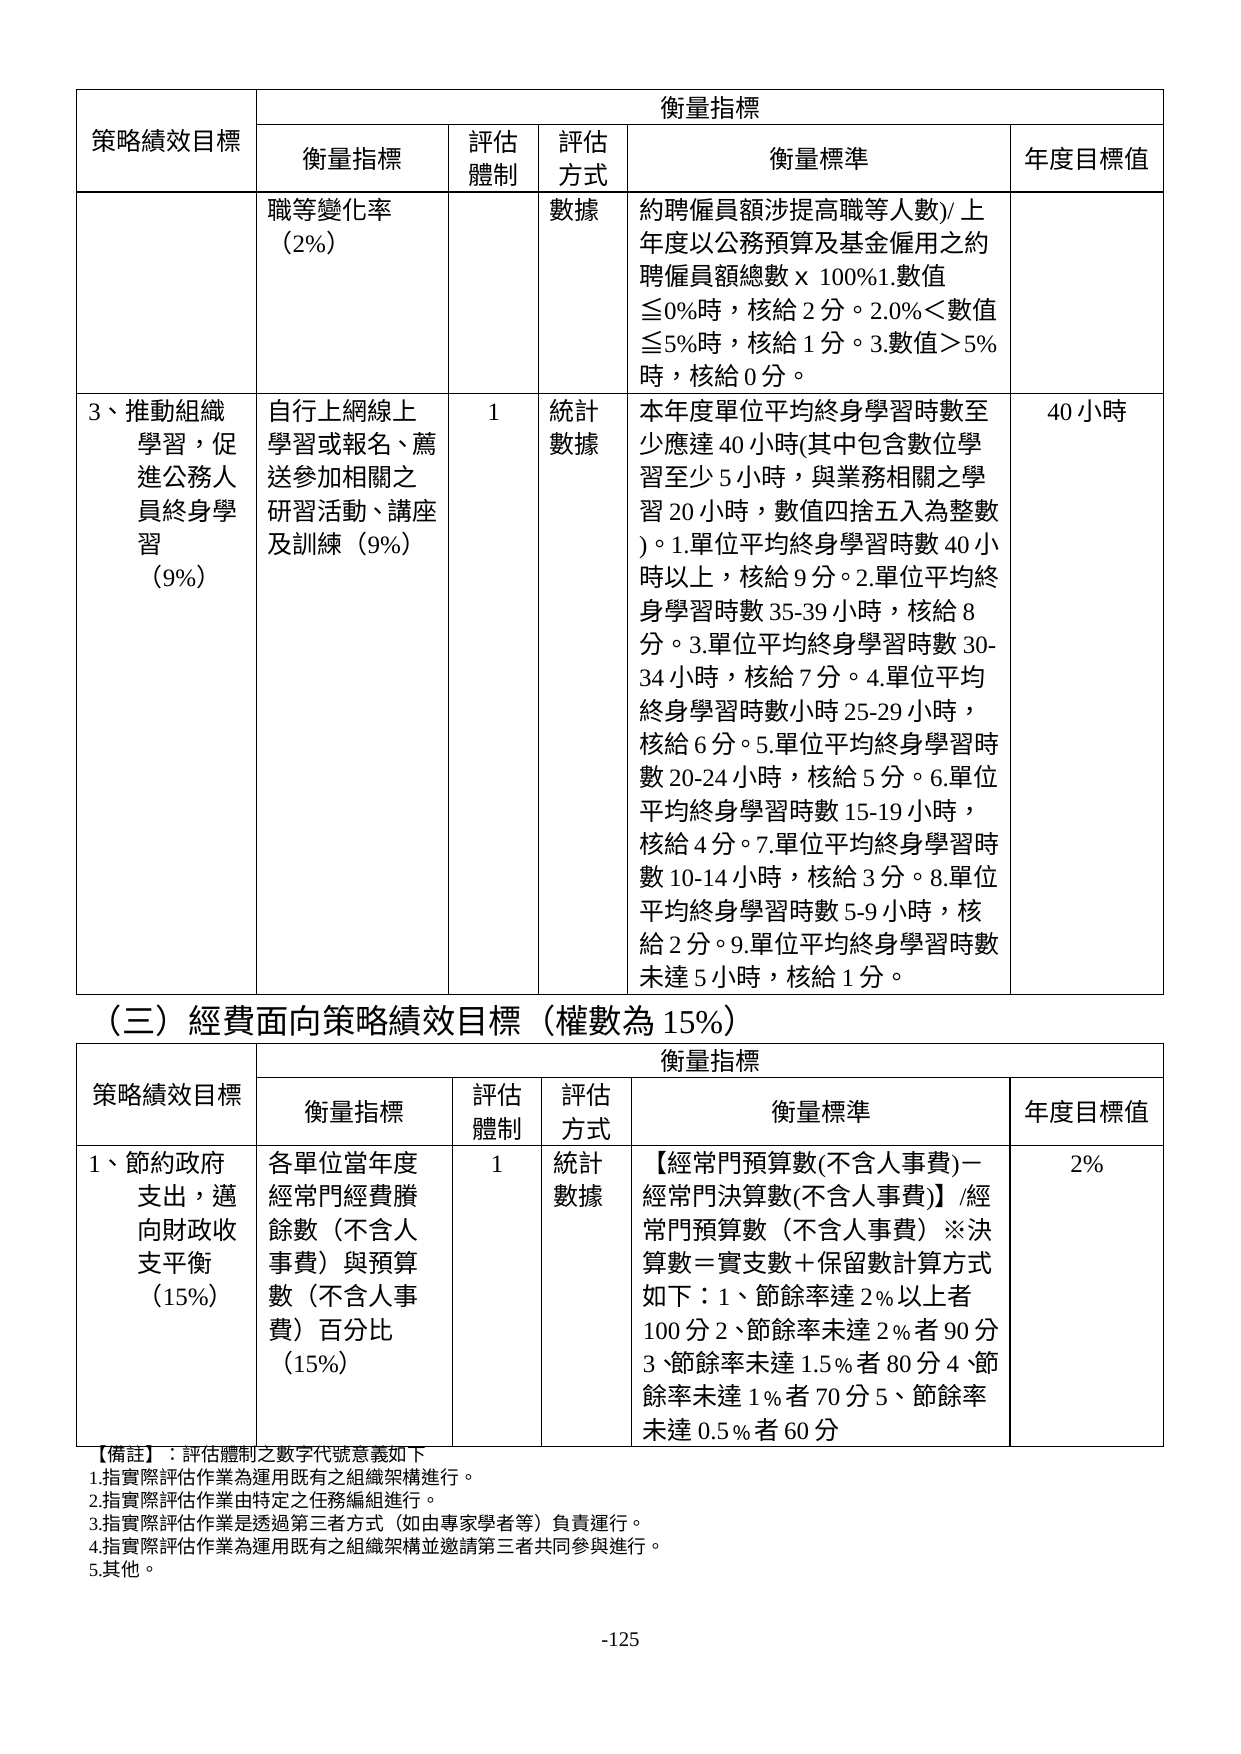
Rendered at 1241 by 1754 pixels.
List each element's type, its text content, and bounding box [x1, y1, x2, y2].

table_header 衡量指標 [257, 1044, 1163, 1077]
list 其他。 [88, 1561, 1152, 1580]
table_cell 本年度單位平均終身學習時數至少應達40小時(其中包含數位學習至少5小時，與業務相關之學習20小時，數值四捨五入為整數)。1.單位平均終身學習時數40小時以上，核給9分。2.單位平均終身學習時數35-39小時，核給8分。3.單位平均終身學習時數30-34小時，核給7分。4.單位平均終身學習時數小時25-29小時，核給6分。5.單位平均終身學習時數20-24小時，核給5分。6.單位平均終身學習時數15-19小時，核給4分。7.單位平均終身學習時數10-14小時，核給3分。8.單位平均終身學習時數5-9小時，核給2分。9.單位平均終身學習時數未達5小時，核給1分。 [628, 394, 1010, 993]
table_cell 自行上網線上學習或報名、薦送參加相關之研習活動、講座及訓練（9%） [257, 394, 448, 993]
table_cell 評估方式 [539, 125, 627, 191]
table_cell [1011, 193, 1163, 392]
table_cell 職等變化率（2%） [257, 193, 448, 392]
table_cell 評估體制 [449, 125, 538, 191]
table_cell [77, 193, 256, 392]
table_header 衡量指標 [257, 90, 1163, 124]
table_cell 統計數據 [539, 394, 627, 993]
table_header 策略績效目標 [77, 1044, 256, 1145]
table_cell 數據 [539, 193, 627, 392]
table_cell 衡量標準 [628, 125, 1010, 191]
table_cell 推動組織學習，促進公務人員終身學習（9%） [77, 394, 256, 993]
table_cell 40小時 [1011, 394, 1163, 993]
table_cell 約聘僱員額涉提高職等人數)/ 上年度以公務預算及基金僱用之約聘僱員額總數ｘ100%1.數值≦0%時，核給2分。2.0%＜數值≦5%時，核給1分。3.數值＞5%時，核給0分。 [628, 193, 1010, 392]
text （三）經費面向策略績效目標（權數為15%） [88, 995, 1152, 1043]
text 【備註】：評估體制之數字代號意義如下 [88, 1447, 1152, 1466]
table_header 策略績效目標 [77, 90, 256, 191]
list 指實際評估作業為運用既有之組織架構並邀請第三者共同參與進行。 [88, 1538, 1152, 1557]
table_cell 年度目標值 [1011, 125, 1163, 191]
table_cell 衡量標準 [632, 1078, 1009, 1145]
table_cell 衡量指標 [257, 125, 448, 191]
table_cell [449, 193, 538, 392]
table_cell 1 [449, 394, 538, 993]
list 指實際評估作業為運用既有之組織架構進行。 [88, 1470, 1152, 1488]
table_cell 2% [1011, 1146, 1163, 1446]
table_cell 衡量指標 [257, 1078, 452, 1145]
table_cell 各單位當年度經常門經費賸餘數（不含人事費）與預算數（不含人事費）百分比（15%） [257, 1146, 452, 1446]
list 指實際評估作業是透過第三者方式（如由專家學者等）負責運行。 [88, 1516, 1152, 1534]
table_cell 評估方式 [542, 1078, 631, 1145]
table_cell 節約政府支出，邁向財政收支平衡（15%） [77, 1146, 256, 1446]
table_cell 評估體制 [453, 1078, 541, 1145]
table_cell 1 [453, 1146, 541, 1446]
list 指實際評估作業由特定之任務編組進行。 [88, 1493, 1152, 1511]
table_cell 統計數據 [542, 1146, 631, 1446]
table_cell 【經常門預算數(不含人事費)－經常門決算數(不含人事費)】/經常門預算數（不含人事費）※決算數＝實支數＋保留數計算方式如下：1、節餘率達2﹪以上者100分2、節餘率未達2﹪者90分3、節餘率未達1.5﹪者80分4、節餘率未達1﹪者70分5、節餘率未達0.5﹪者60分 [632, 1146, 1009, 1446]
table_cell 年度目標值 [1011, 1078, 1163, 1145]
